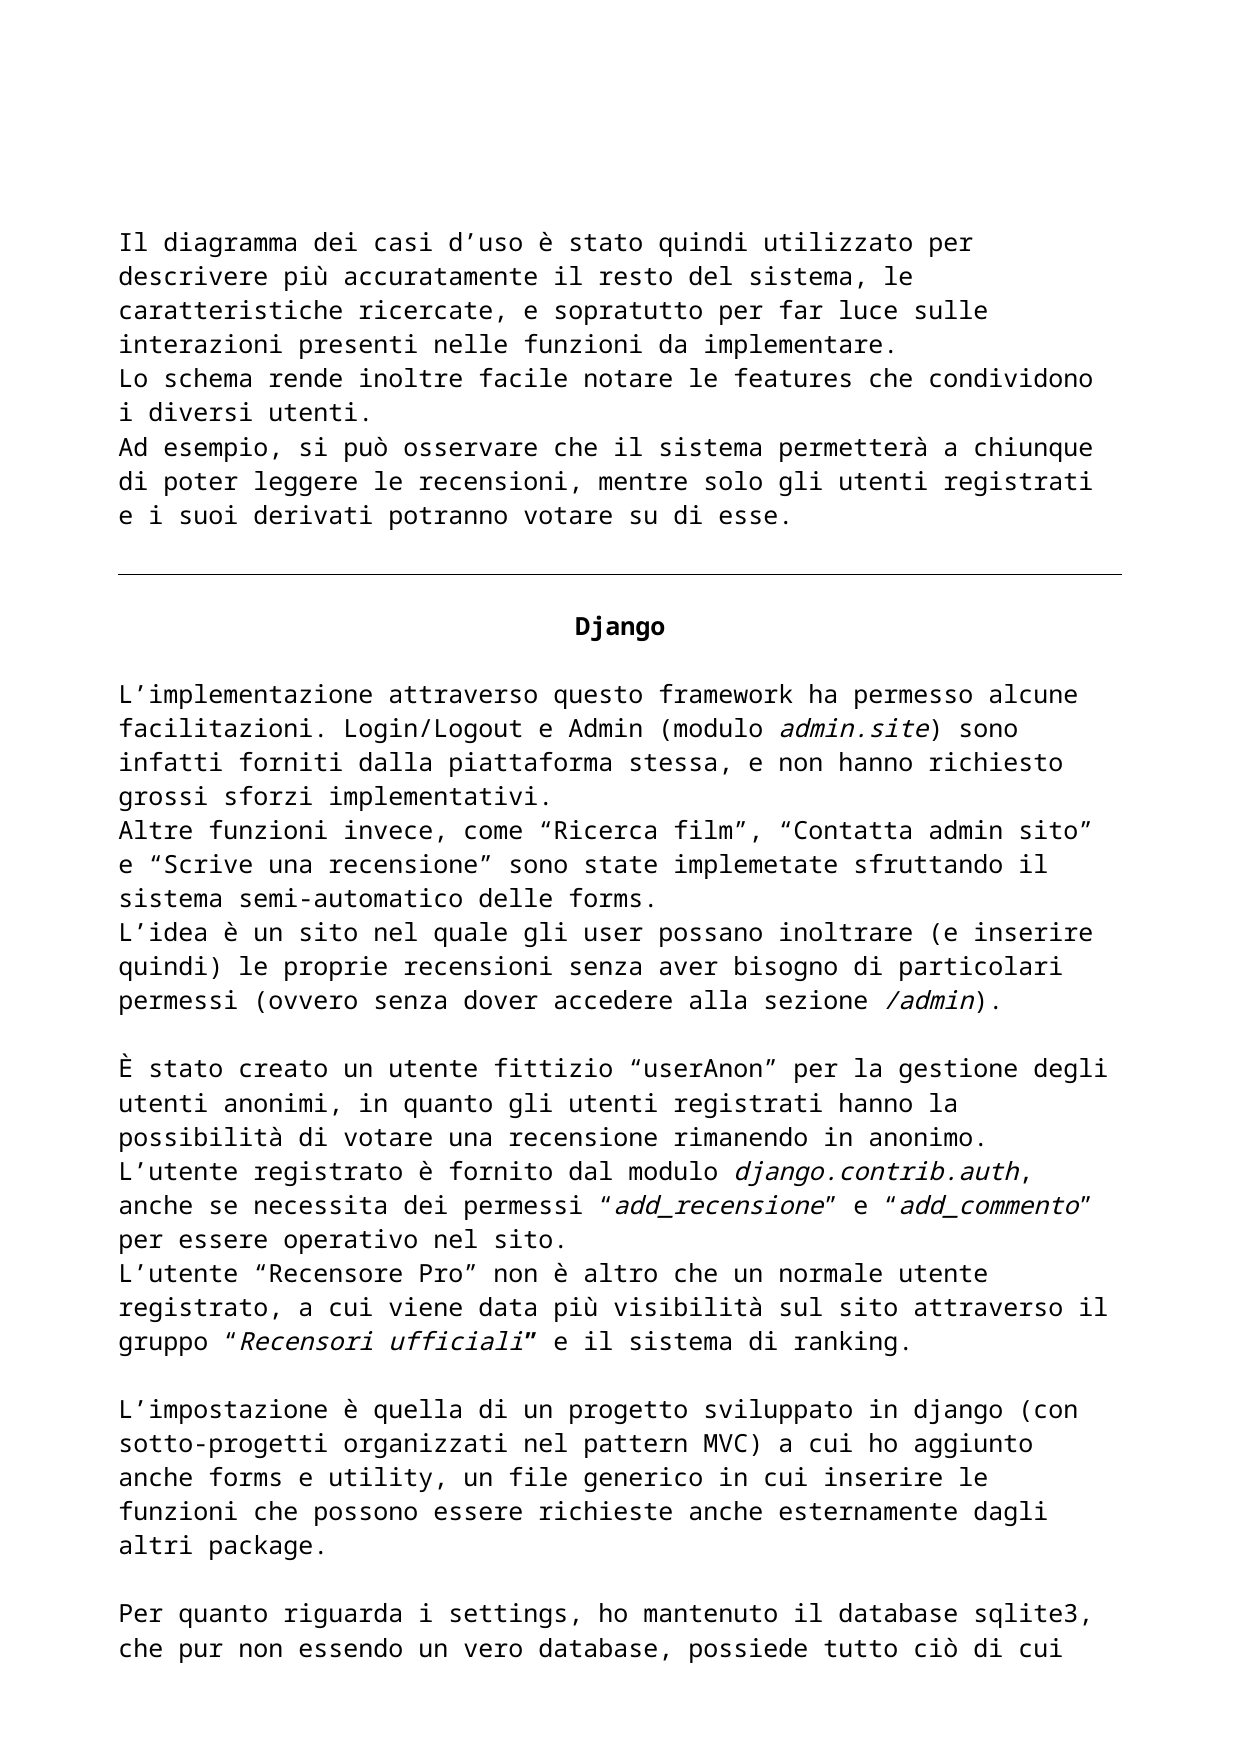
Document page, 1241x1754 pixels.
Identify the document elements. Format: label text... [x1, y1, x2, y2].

text È stato creato un utente fittizio “userAnon” per la gestione degli utenti anonimi, in quanto gli utenti registrati hanno la possibilità di votare una recensione rimanendo in anonimo. [118, 1051, 1122, 1153]
text Il diagramma dei casi d’uso è stato quindi utilizzato per descrivere più accuratamente il resto del sistema, le caratteristiche ricercate, e sopratutto per far luce sulle interazioni presenti nelle funzioni da implementare. [118, 225, 1122, 361]
text L’implementazione attraverso questo framework ha permesso alcune facilitazioni. Login/Logout e Admin (modulo admin.site) sono infatti forniti dalla piattaforma stessa, e non hanno richiesto grossi sforzi implementativi. [118, 676, 1122, 813]
text Django [118, 608, 1122, 642]
text Altre funzioni invece, come “Ricerca film”, “Contatta admin sito” e “Scrive una recensione” sono state implemetate sfruttando il sistema semi-automatico delle forms. [118, 813, 1122, 915]
text Per quanto riguarda i settings, ho mantenuto il database sqlite3, che pur non essendo un vero database, possiede tutto ciò di cui [118, 1596, 1122, 1664]
text L’idea è un sito nel quale gli user possano inoltrare (e inserire quindi) le proprie recensioni senza aver bisogno di particolari permessi (ovvero senza dover accedere alla sezione /admin). [118, 915, 1122, 1017]
text Ad esempio, si può osservare che il sistema permetterà a chiunque di poter leggere le recensioni, mentre solo gli utenti registrati e i suoi derivati potranno votare su di esse. [118, 429, 1122, 531]
text L’utente “Recensore Pro” non è altro che un normale utente registrato, a cui viene data più visibilità sul sito attraverso il gruppo “Recensori ufficiali” e il sistema di ranking. [118, 1256, 1122, 1358]
text Lo schema rende inoltre facile notare le features che condividono i diversi utenti. [118, 361, 1122, 429]
text L’utente registrato è fornito dal modulo django.contrib.auth, anche se necessita dei permessi “add_recensione” e “add_commento” per essere operativo nel sito. [118, 1153, 1122, 1256]
text L’impostazione è quella di un progetto sviluppato in django (con sotto-progetti organizzati nel pattern MVC) a cui ho aggiunto anche forms e utility, un file generico in cui inserire le funzioni che possono essere richieste anche esternamente dagli altri package. [118, 1392, 1122, 1562]
